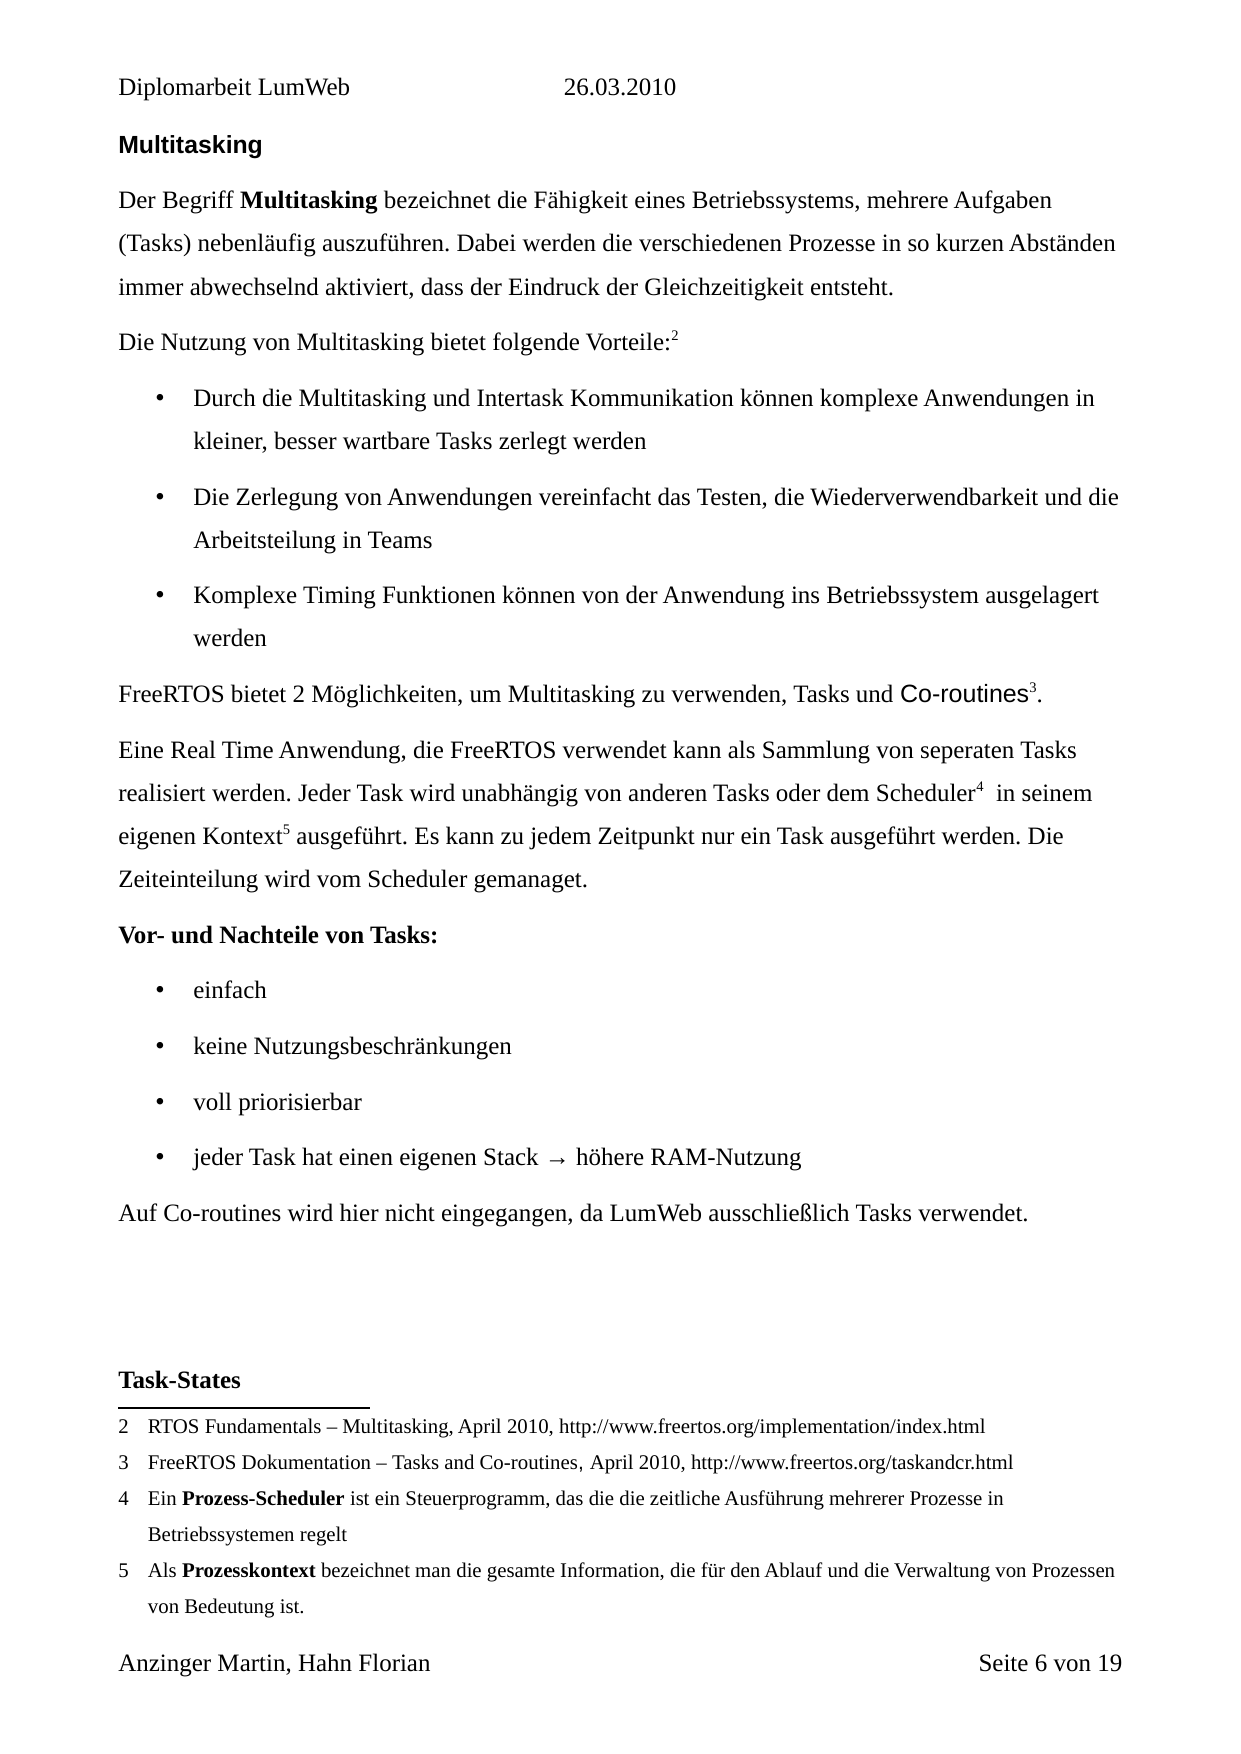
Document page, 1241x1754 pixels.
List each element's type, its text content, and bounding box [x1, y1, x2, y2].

list Durch die Multitasking und Intertask Kommunikation können komplexe Anwendungen in kleiner, besser wartbare Tasks zerlegt werden [156, 383, 1122, 455]
text FreeRTOS bietet 2 Möglichkeiten, um Multitasking zu verwenden, Tasks und Co-routines. [118, 679, 1122, 708]
text Ein Prozess-Scheduler ist ein Steuerprogramm, das die die zeitliche Ausführung mehrerer Prozesse in Betriebssystemen regelt [118, 1486, 1122, 1546]
text Die Nutzung von Multitasking bietet folgende Vorteile: [118, 327, 1122, 356]
text Als Prozesskontext bezeichnet man die gesamte Information, die für den Ablauf und die Verwaltung von Prozessen von Bedeutung ist. [118, 1558, 1122, 1618]
text Auf Co-routines wird hier nicht eingegangen, da LumWeb ausschließlich Tasks verwendet. [118, 1198, 1122, 1227]
subtitle Multitasking [118, 130, 1122, 159]
list voll priorisierbar [156, 1087, 1122, 1116]
text Der Begriff Multitasking bezeichnet die Fähigkeit eines Betriebssystems, mehrere Aufgaben (Tasks) nebenläufig auszuführen. Dabei werden die verschiedenen Prozesse in so kurzen Abständen immer abwechselnd aktiviert, dass der Eindruck der Gleichzeitigkeit entsteht. [118, 185, 1122, 300]
text Task-States [118, 1365, 1122, 1394]
list Komplexe Timing Funktionen können von der Anwendung ins Betriebssystem ausgelagert werden [156, 580, 1122, 652]
list keine Nutzungsbeschränkungen [156, 1031, 1122, 1060]
list jeder Task hat einen eigenen Stack → höhere RAM-Nutzung [156, 1142, 1122, 1171]
list einfach [156, 976, 1122, 1004]
text Eine Real Time Anwendung, die FreeRTOS verwendet kann als Sammlung von seperaten Tasks realisiert werden. Jeder Task wird unabhängig von anderen Tasks oder dem Scheduler in seinem eigenen Kontext ausgeführt. Es kann zu jedem Zeitpunkt nur ein Task ausgeführt werden. Die Zeiteinteilung wird vom Scheduler gemanaget. [118, 735, 1122, 893]
text FreeRTOS Dokumentation – Tasks and Co-routines, April 2010, http://www.freertos.org/taskandcr.html [118, 1450, 1122, 1474]
list Die Zerlegung von Anwendungen vereinfacht das Testen, die Wiederverwendbarkeit und die Arbeitsteilung in Teams [156, 482, 1122, 553]
text RTOS Fundamentals – Multitasking, April 2010, http://www.freertos.org/implementation/index.html [118, 1414, 1122, 1438]
text Vor- und Nachteile von Tasks: [118, 920, 1122, 949]
